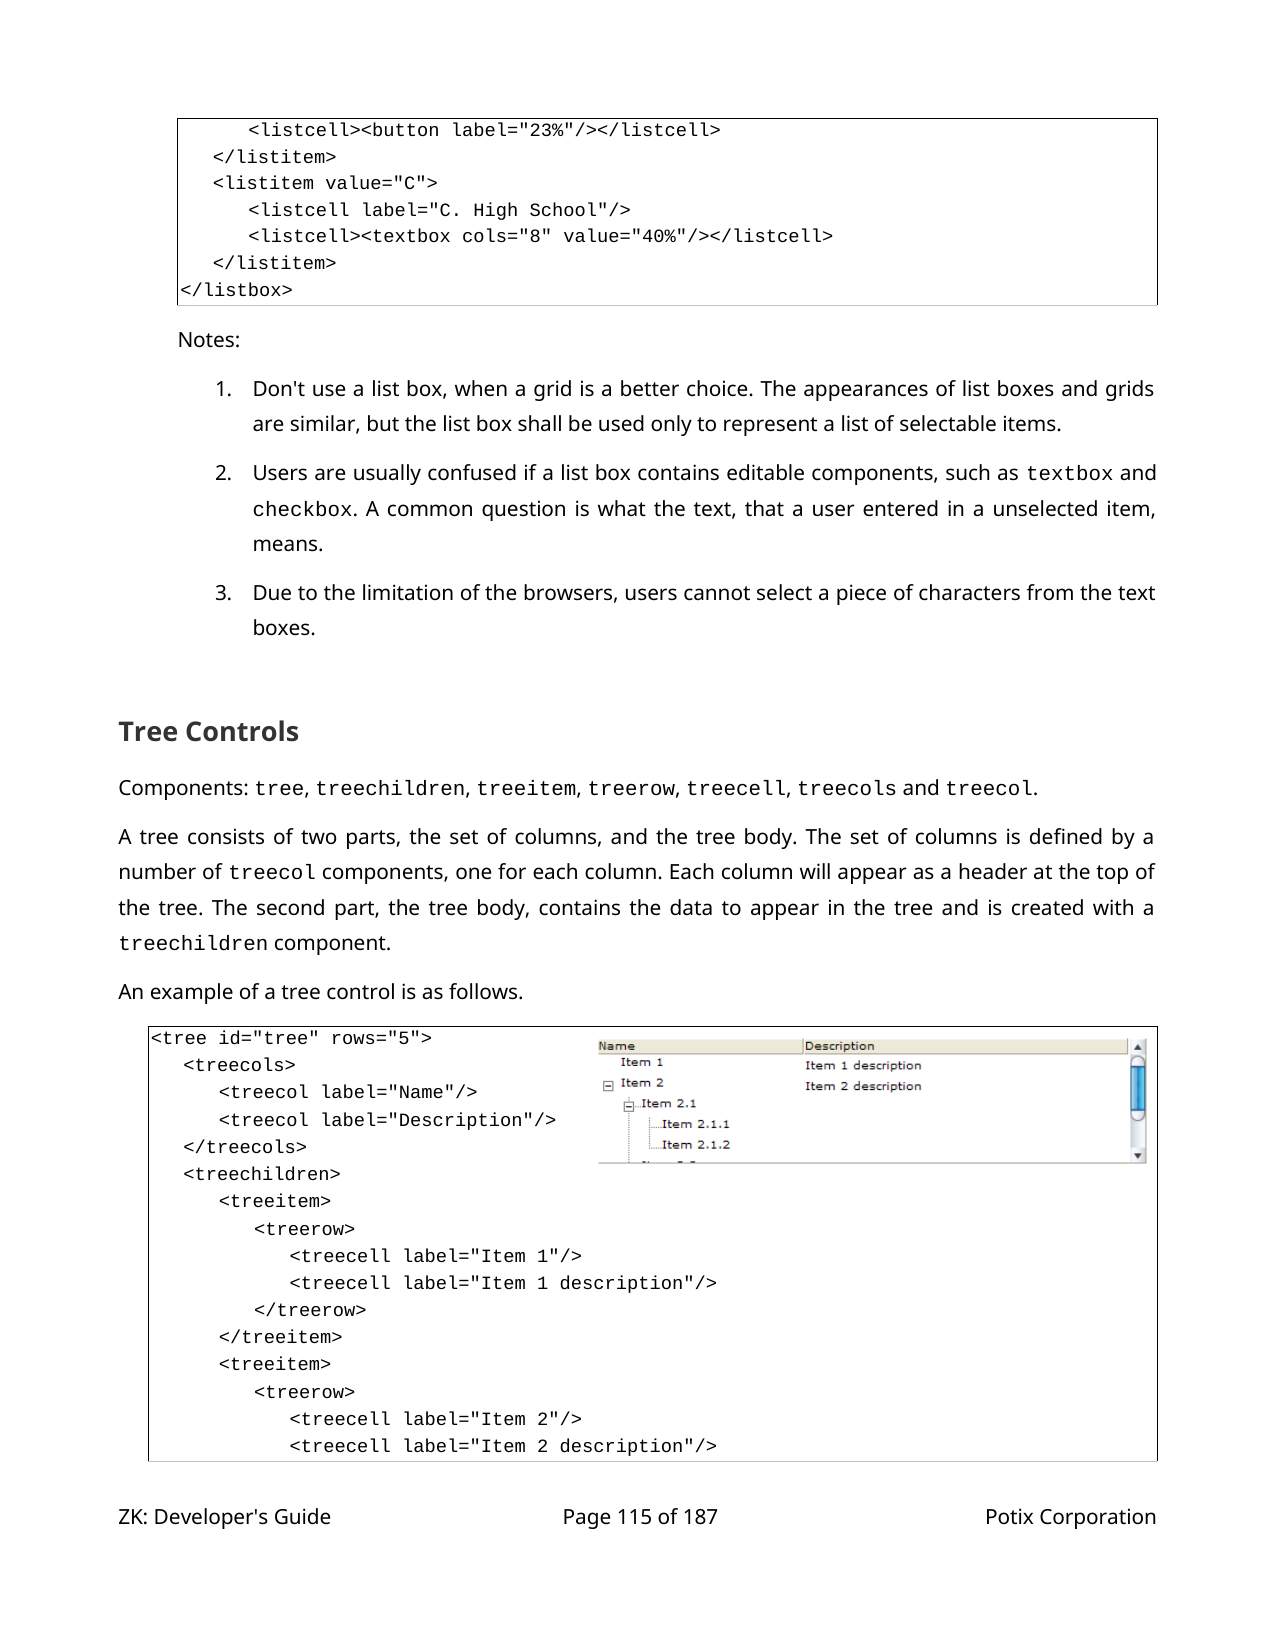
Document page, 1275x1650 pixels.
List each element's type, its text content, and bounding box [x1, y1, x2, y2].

text <treecell label="Item 2"/> [149, 1407, 1157, 1431]
text </treecols> [149, 1135, 594, 1159]
text <treerow> [149, 1379, 1157, 1404]
text <treecol label="Description"/> [149, 1108, 594, 1132]
text <treeitem> [149, 1189, 1157, 1213]
text <listcell><button label="23%"/></listcell> </listitem> <listitem value="C"> <listcell label="C. High School"/> <listcell><textbox cols="8" value="40%"/></listcell> </listitem> </listbox> [178, 119, 1157, 305]
text <treecell label="Item 1"/> [149, 1243, 1157, 1268]
text <treeitem> [149, 1352, 1157, 1377]
text Components: tree, treechildren, treeitem, treerow, treecell, treecols and treecol. [118, 773, 1157, 801]
text Notes: [177, 325, 1157, 354]
text <treecols> [149, 1053, 594, 1077]
text <tree id="tree" rows="5"> [149, 1027, 1157, 1050]
list Due to the limitation of the browsers, users cannot select a piece of characters from the text boxes. [215, 578, 1157, 642]
text <treerow> [149, 1216, 1157, 1241]
text </treeitem> [149, 1325, 1157, 1349]
text <treecell label="Item 2 description"/> [149, 1434, 1157, 1461]
text An example of a tree control is as follows. [118, 977, 1157, 1005]
text <treecol label="Name"/> [149, 1080, 594, 1105]
text A tree consists of two parts, the set of columns, and the tree body. The set of columns is defined by a number of treecol components, one for each column. Each column will appear as a header at the top of the tree. The second part, the tree body, contains the data to appear in the tree and is created with a treechildren component. [118, 822, 1157, 957]
list Users are usually confused if a list box contains editable components, such as textbox and checkbox. A common question is what the text, that a user entered in a unselected item, means. [215, 458, 1157, 558]
subtitle Tree Controls [118, 712, 1157, 749]
list Don't use a list box, when a grid is a better choice. The appearances of list boxes and grids are similar, but the list box shall be used only to represent a list of selectable items. [215, 374, 1157, 438]
picture [594, 1035, 1150, 1166]
text <treechildren> [149, 1162, 1157, 1186]
text </treerow> [149, 1298, 1157, 1322]
text <treecell label="Item 1 description"/> [149, 1271, 1157, 1295]
